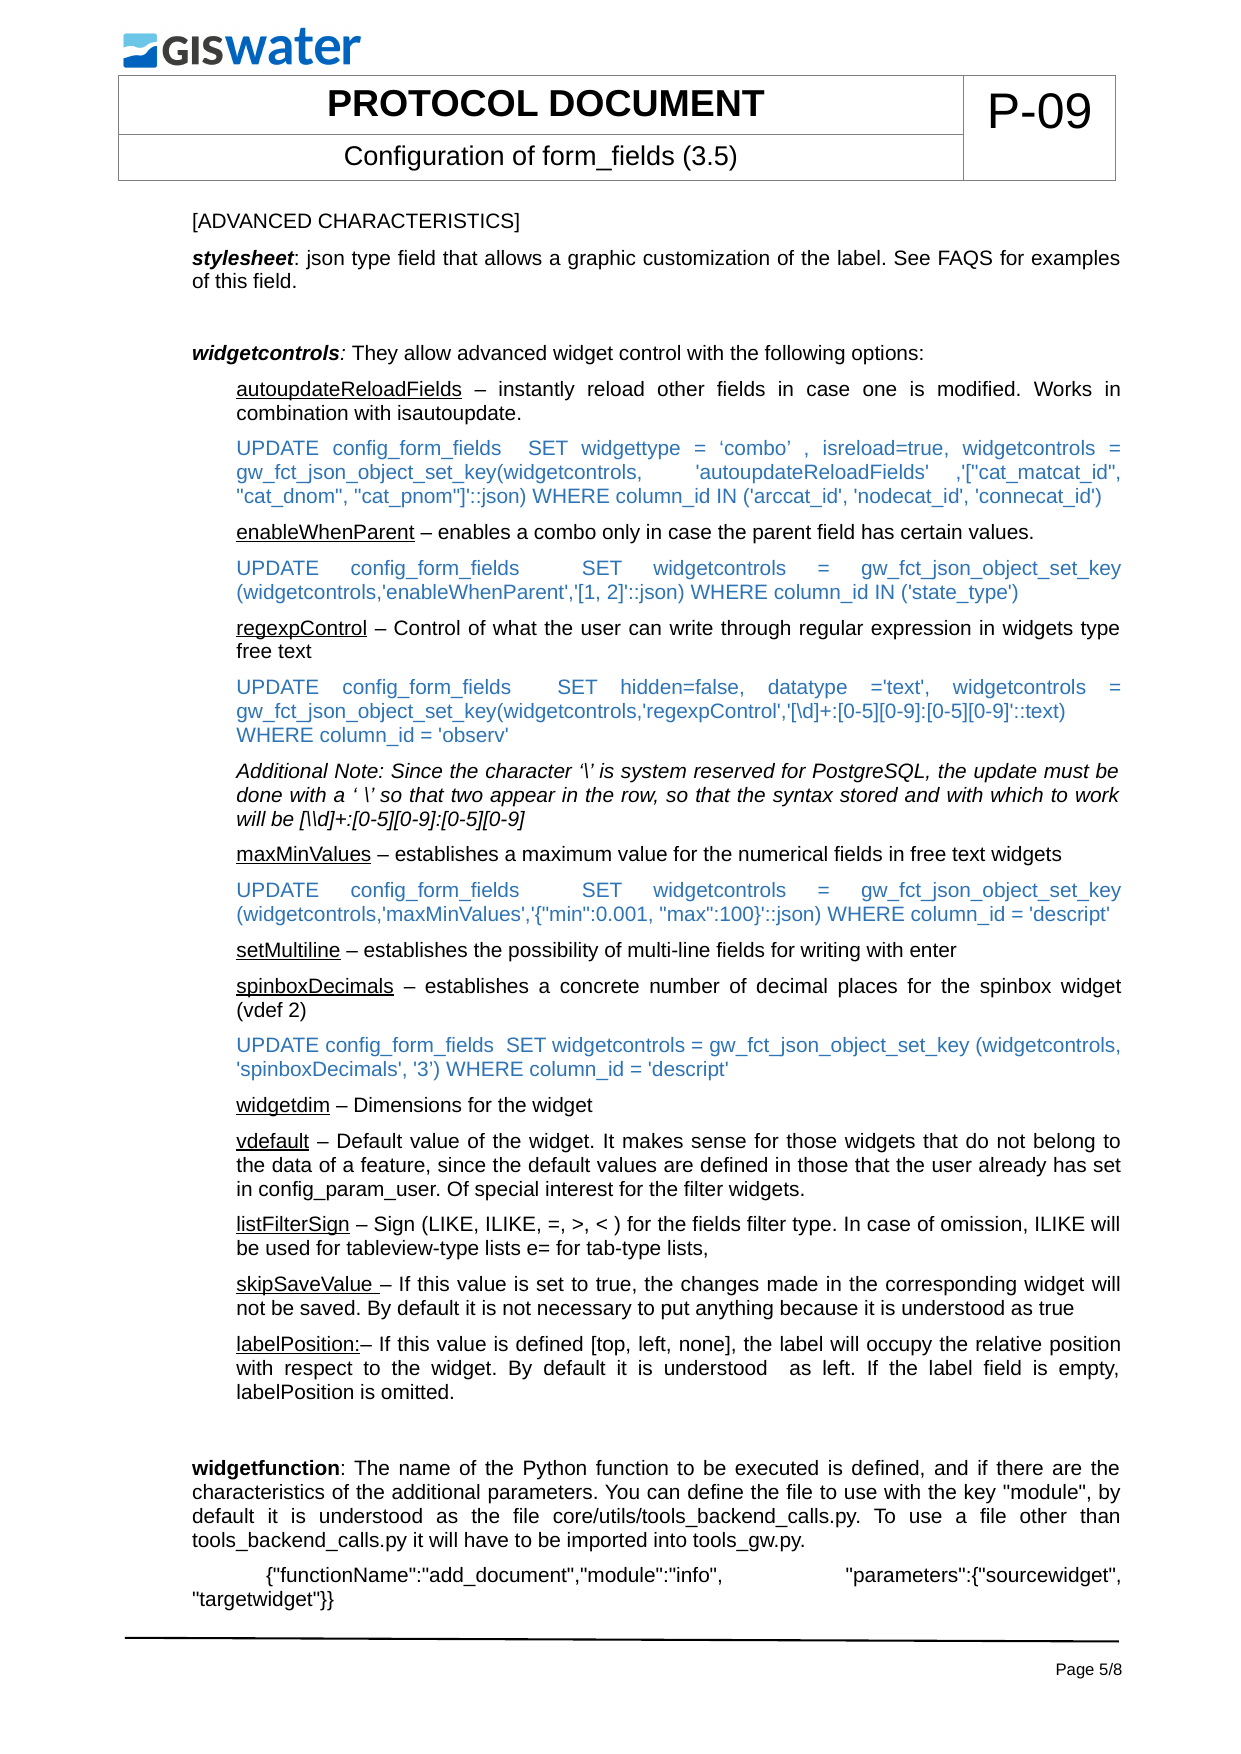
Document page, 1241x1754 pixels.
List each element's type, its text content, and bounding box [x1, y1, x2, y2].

list vdefault – Default value of the widget. It makes sense for those widgets that do not belong to the data of a feature, since the default values are defined in those that the user already has set in config_param_user. Of special interest for the filter widgets. [236, 1128, 1122, 1200]
list skipSaveValue – If this value is set to true, the changes made in the corresponding widget will not be saved. By default it is not necessary to put anything because it is understood as true [236, 1272, 1122, 1320]
list {"functionName":"add_document","module":"info", "parameters":{"sourcewidget", "targetwidget"}} [192, 1563, 1122, 1611]
list UPDATE config_form_fields SET widgetcontrols = gw_fct_json_object_set_key (widgetcontrols, 'spinboxDecimals', '3’) WHERE column_id = 'descript' [236, 1033, 1122, 1081]
list spinboxDecimals – establishes a concrete number of decimal places for the spinbox widget (vdef 2) [236, 973, 1122, 1021]
list UPDATE config_form_fields SET widgetcontrols = gw_fct_json_object_set_key (widgetcontrols,'maxMinValues','{"min":0.001, "max":100}'::json) WHERE column_id = 'descript' [236, 878, 1122, 926]
list [ADVANCED CHARACTERISTICS] [192, 209, 1122, 233]
list labelPosition:– If this value is defined [top, left, none], the label will occupy the relative position with respect to the widget. By default it is understood as left. If the label field is empty, labelPosition is omitted. [236, 1332, 1122, 1403]
list UPDATE config_form_fields SET hidden=false, datatype ='text', widgetcontrols = gw_fct_json_object_set_key(widgetcontrols,'regexpControl','[\d]+:[0-5][0-9]:[0-5][0-9]'::text) WHERE column_id = 'observ' [236, 675, 1122, 747]
list UPDATE config_form_fields SET widgettype = ‘combo’ , isreload=true, widgetcontrols = gw_fct_json_object_set_key(widgetcontrols, 'autoupdateReloadFields' ,'["cat_matcat_id", "cat_dnom", "cat_pnom"]'::json) WHERE column_id IN ('arccat_id', 'nodecat_id', 'connecat_id') [236, 436, 1122, 508]
list widgetdim – Dimensions for the widget [236, 1093, 1122, 1117]
picture [119, 23, 365, 72]
list enableWhenParent – enables a combo only in case the parent field has certain values. [236, 520, 1122, 544]
list listFilterSign – Sign (LIKE, ILIKE, =, >, < ) for the fields filter type. In case of omission, ILIKE will be used for tableview-type lists e= for tab-type lists, [236, 1212, 1122, 1260]
list regexpControl – Control of what the user can write through regular expression in widgets type free text [236, 615, 1122, 663]
list maxMinValues – establishes a maximum value for the numerical fields in free text widgets [236, 842, 1122, 866]
list widgetfunction: The name of the Python function to be executed is defined, and if there are the characteristics of the additional parameters. You can define the file to use with the key "module", by default it is understood as the file core/utils/tools_backend_calls.py. To use a file other than tools_backend_calls.py it will have to be imported into tools_gw.py. [192, 1456, 1122, 1552]
list widgetcontrols: They allow advanced widget control with the following options: [192, 341, 1122, 365]
list autoupdateReloadFields – instantly reload other fields in case one is modified. Works in combination with isautoupdate. [236, 377, 1122, 424]
list UPDATE config_form_fields SET widgetcontrols = gw_fct_json_object_set_key (widgetcontrols,'enableWhenParent','[1, 2]'::json) WHERE column_id IN ('state_type') [236, 556, 1122, 603]
list stylesheet: json type field that allows a graphic customization of the label. See FAQS for examples of this field. [192, 245, 1122, 293]
list Additional Note: Since the character ‘\’ is system reserved for PostgreSQL, the update must be done with a ‘ \’ so that two appear in the row, so that the syntax stored and with which to work will be [\\d]+:[0-5][0-9]:[0-5][0-9] [236, 759, 1122, 831]
list setMultiline – establishes the possibility of multi-line fields for writing with enter [236, 938, 1122, 962]
